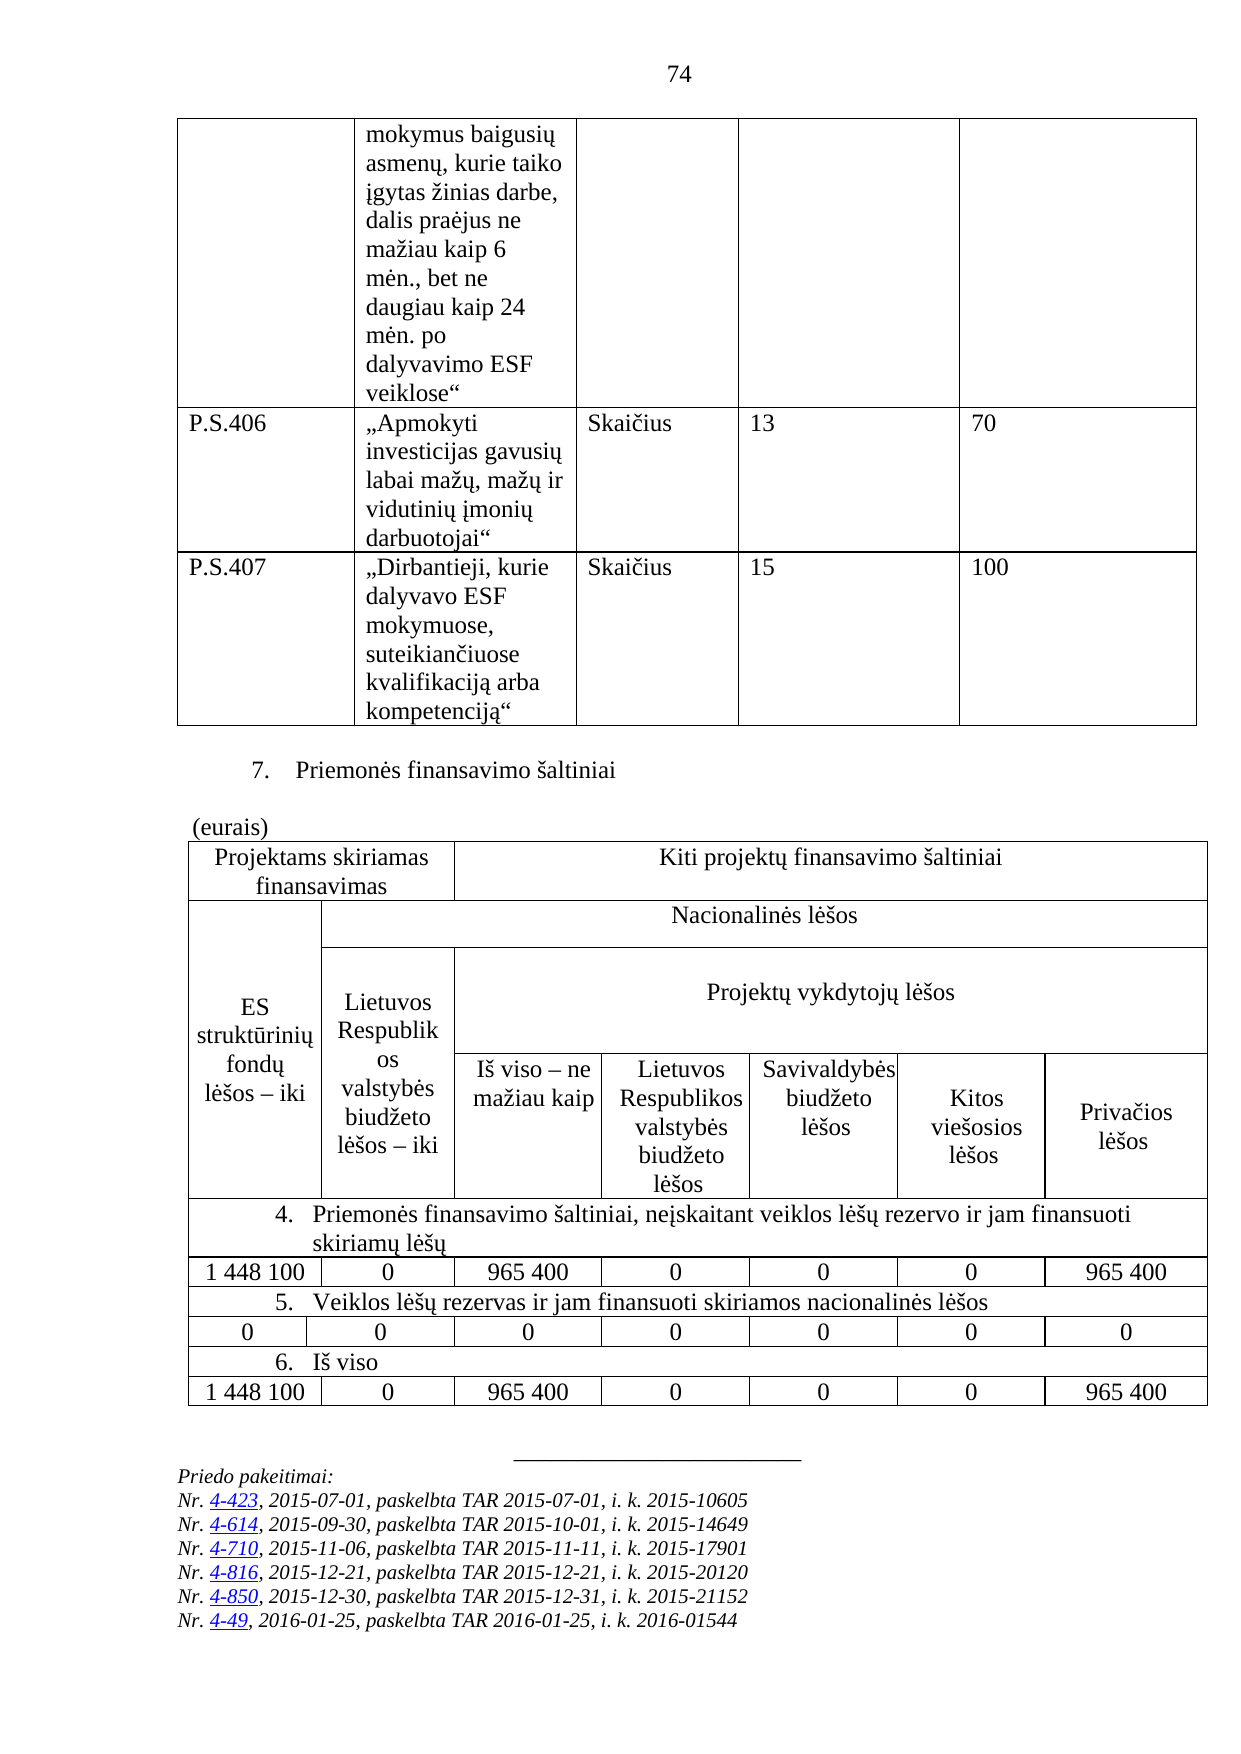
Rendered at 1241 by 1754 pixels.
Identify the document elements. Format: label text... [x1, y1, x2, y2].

table_cell 0 [602, 1317, 749, 1346]
text Nr. 4-423, 2015-07-01, paskelbta TAR 2015-07-01, i. k. 2015-10605 [177, 1488, 1181, 1512]
table_cell 13 [739, 408, 959, 551]
table_cell Lietuvos Respublikos valstybės biudžeto lėšos – iki [322, 948, 454, 1198]
table_cell „Apmokyti investicijas gavusių labai mažų, mažų ir vidutinių įmonių darbuotojai“ [355, 408, 576, 551]
table_cell 0 [750, 1258, 897, 1286]
table_cell Skaičius [577, 408, 738, 551]
table_cell 0 [750, 1377, 897, 1405]
table_cell Skaičius [577, 553, 738, 725]
table_cell 1 448 100 [189, 1258, 321, 1286]
text Nr. 4-49, 2016-01-25, paskelbta TAR 2016-01-25, i. k. 2016-01544 [177, 1608, 1181, 1632]
table_header Kiti projektų finansavimo šaltiniai [455, 842, 1207, 899]
table_cell P.S.407 [178, 553, 354, 725]
table_header Projektams skiriamas finansavimas [189, 842, 454, 899]
table_cell [960, 119, 1196, 407]
table_cell 0 [1046, 1317, 1207, 1346]
text _______________________ [177, 1435, 904, 1464]
table_cell mokymus baigusių asmenų, kurie taiko įgytas žinias darbe, dalis praėjus ne mažiau kaip 6 mėn., bet ne daugiau kaip 24 mėn. po dalyvavimo ESF veiklose“ [355, 119, 576, 407]
table_cell 0 [602, 1377, 749, 1405]
table_cell 100 [960, 553, 1196, 725]
table_cell „Dirbantieji, kurie dalyvavo ESF mokymuose, suteikiančiuose kvalifikaciją arba kompetenciją“ [355, 553, 576, 725]
table_cell 0 [602, 1258, 749, 1286]
table_cell 0 [322, 1258, 454, 1286]
text Nr. 4-816, 2015-12-21, paskelbta TAR 2015-12-21, i. k. 2015-20120 [177, 1560, 1181, 1584]
table_cell 1 448 100 [189, 1377, 321, 1405]
table_cell 0 [455, 1317, 601, 1346]
table_cell [577, 119, 738, 407]
table_cell Privačios lėšos [1046, 1054, 1207, 1198]
table_cell 965 400 [1046, 1258, 1207, 1286]
table_cell 5. Veiklos lėšų rezervas ir jam finansuoti skiriamos nacionalinės lėšos [189, 1287, 1207, 1316]
table_cell 0 [750, 1317, 897, 1346]
text Nr. 4-710, 2015-11-06, paskelbta TAR 2015-11-11, i. k. 2015-17901 [177, 1536, 1181, 1560]
text 7. Priemonės finansavimo šaltiniai [251, 755, 1181, 783]
table_cell 15 [739, 553, 959, 725]
table_cell Iš viso – ne mažiau kaip [455, 1054, 601, 1198]
table_cell 0 [322, 1377, 454, 1405]
table_cell P.S.406 [178, 408, 354, 551]
text Nr. 4-850, 2015-12-30, paskelbta TAR 2015-12-31, i. k. 2015-21152 [177, 1584, 1181, 1608]
table_cell Kitos viešosios lėšos [898, 1054, 1044, 1198]
table_cell 4. Priemonės finansavimo šaltiniai, neįskaitant veiklos lėšų rezervo ir jam finansuoti skiriamų lėšų [189, 1199, 1207, 1256]
table_cell [178, 119, 354, 407]
table_cell ES struktūrinių fondų lėšos – iki [189, 901, 321, 1198]
table_cell 965 400 [455, 1377, 601, 1405]
table_cell 0 [189, 1317, 306, 1346]
table_cell 0 [898, 1258, 1044, 1286]
table_cell Nacionalinės lėšos [322, 901, 1207, 947]
text (eurais) [177, 783, 904, 841]
table_cell 0 [898, 1377, 1044, 1405]
table_cell Lietuvos Respublikos valstybės biudžeto lėšos [602, 1054, 749, 1198]
table_cell Projektų vykdytojų lėšos [455, 948, 1207, 1053]
table_cell 6. Iš viso [189, 1347, 1207, 1376]
table_cell 0 [307, 1317, 454, 1346]
table_cell Savivaldybės biudžeto lėšos [750, 1054, 897, 1198]
table_cell 965 400 [455, 1258, 601, 1286]
table_cell 0 [898, 1317, 1044, 1346]
table_cell [739, 119, 959, 407]
table_cell 70 [960, 408, 1196, 551]
table_cell 965 400 [1046, 1377, 1207, 1405]
text Priedo pakeitimai: [177, 1464, 1181, 1488]
text Nr. 4-614, 2015-09-30, paskelbta TAR 2015-10-01, i. k. 2015-14649 [177, 1512, 1181, 1536]
